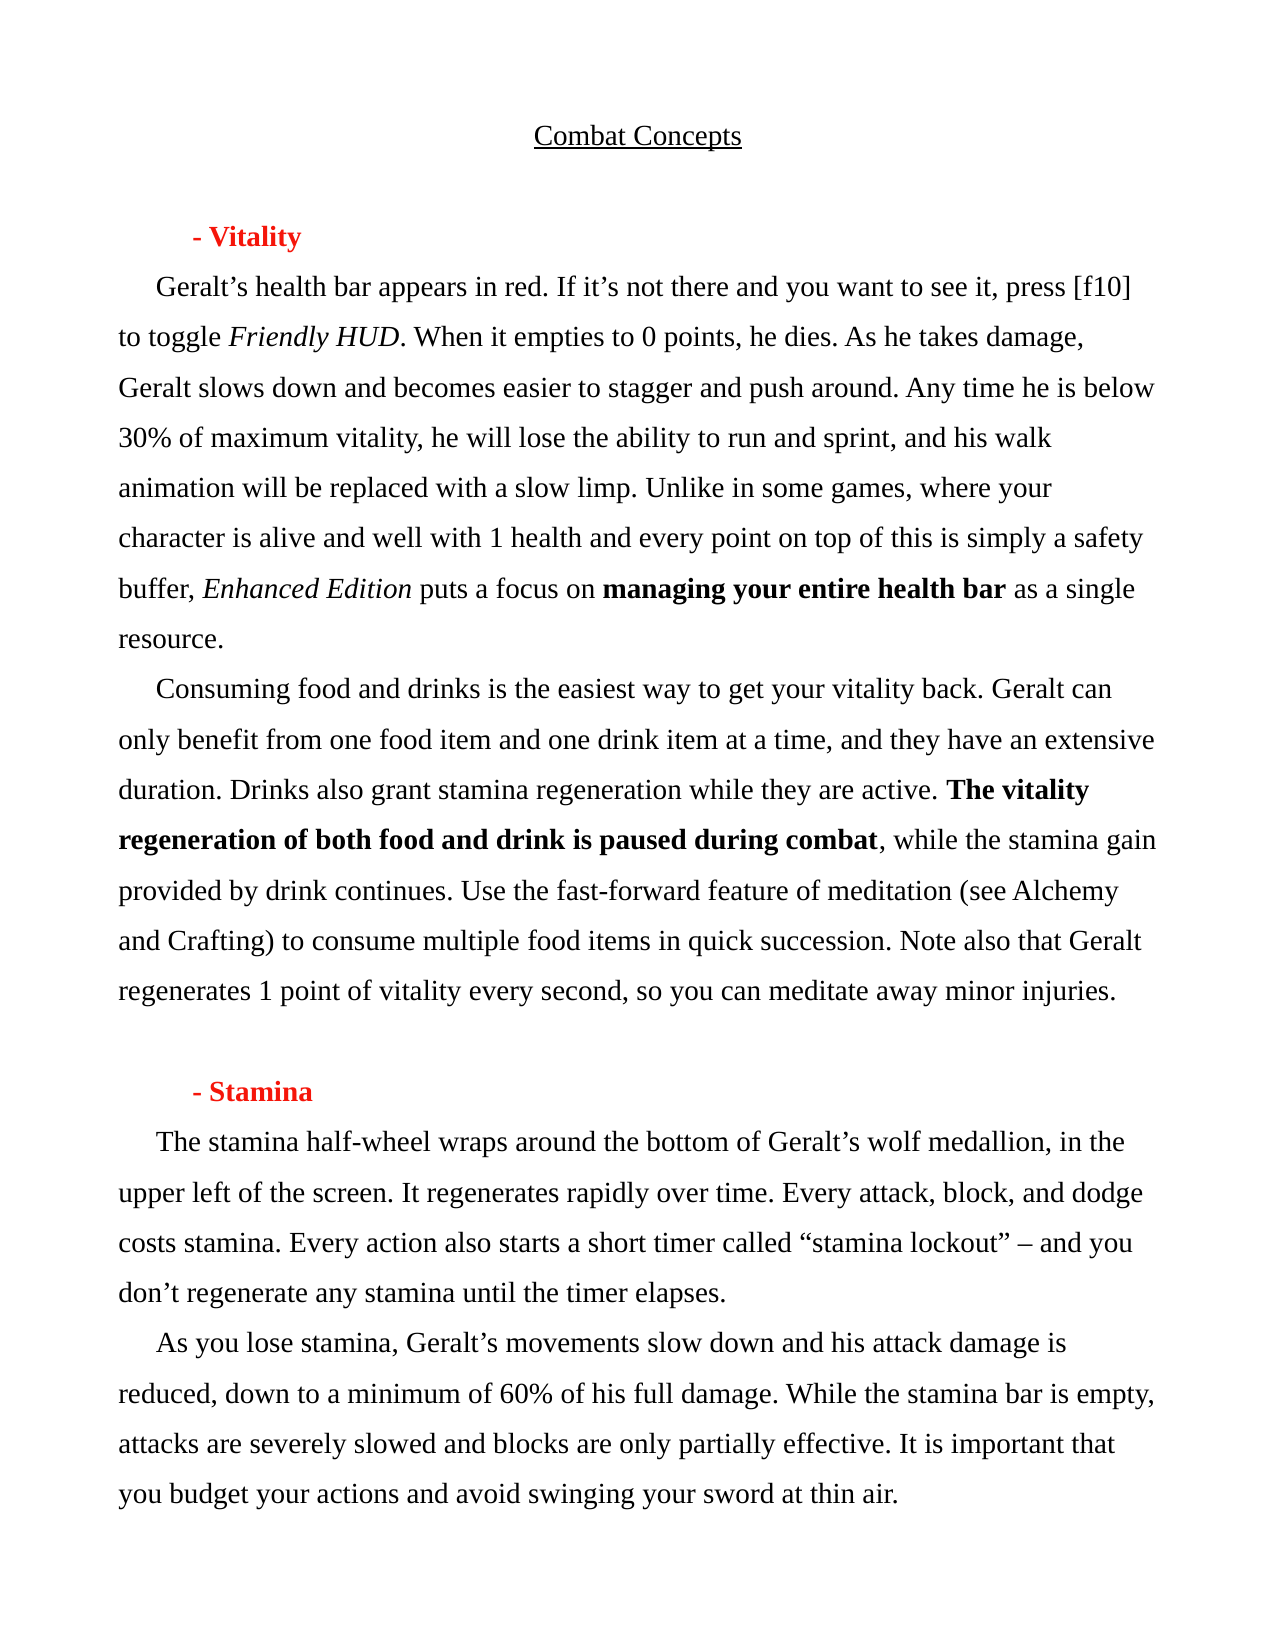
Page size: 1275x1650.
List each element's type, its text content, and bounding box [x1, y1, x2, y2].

text Geralt’s health bar appears in red. If it’s not there and you want to see it, press [f10] to toggle Friendly HUD. When it empties to 0 points, he dies. As he takes damage, Geralt slows down and becomes easier to stagger and push around. Any time he is below 30% of maximum vitality, he will lose the ability to run and sprint, and his walk animation will be replaced with a slow limp. Unlike in some games, where your character is alive and well with 1 health and every point on top of this is simply a safety buffer, Enhanced Edition puts a focus on managing your entire health bar as a single resource. [118, 269, 1157, 655]
text As you lose stamina, Geralt’s movements slow down and his attack damage is reduced, down to a minimum of 60% of his full damage. While the stamina bar is empty, attacks are severely slowed and blocks are only partially effective. It is important that you budget your actions and avoid swinging your sword at thin air. [118, 1326, 1157, 1510]
text - Vitality [118, 219, 1157, 252]
text - Stamina [118, 1074, 1157, 1108]
text The stamina half-wheel wraps around the bottom of Geralt’s wolf medallion, in the upper left of the screen. It regenerates rapidly over time. Every attack, block, and dodge costs stamina. Every action also starts a short timer called “stamina lockout” – and you don’t regenerate any stamina until the timer elapses. [118, 1124, 1157, 1309]
text Consuming food and drinks is the easiest way to get your vitality back. Geralt can only benefit from one food item and one drink item at a time, and they have an extensive duration. Drinks also grant stamina regeneration while they are active. The vitality regeneration of both food and drink is paused during combat, while the stamina gain provided by drink continues. Use the fast-forward feature of meditation (see Alchemy and Crafting) to consume multiple food items in quick succession. Note also that Geralt regenerates 1 point of vitality every second, so you can meditate away minor injuries. [118, 672, 1157, 1007]
text Combat Concepts [118, 118, 1157, 152]
